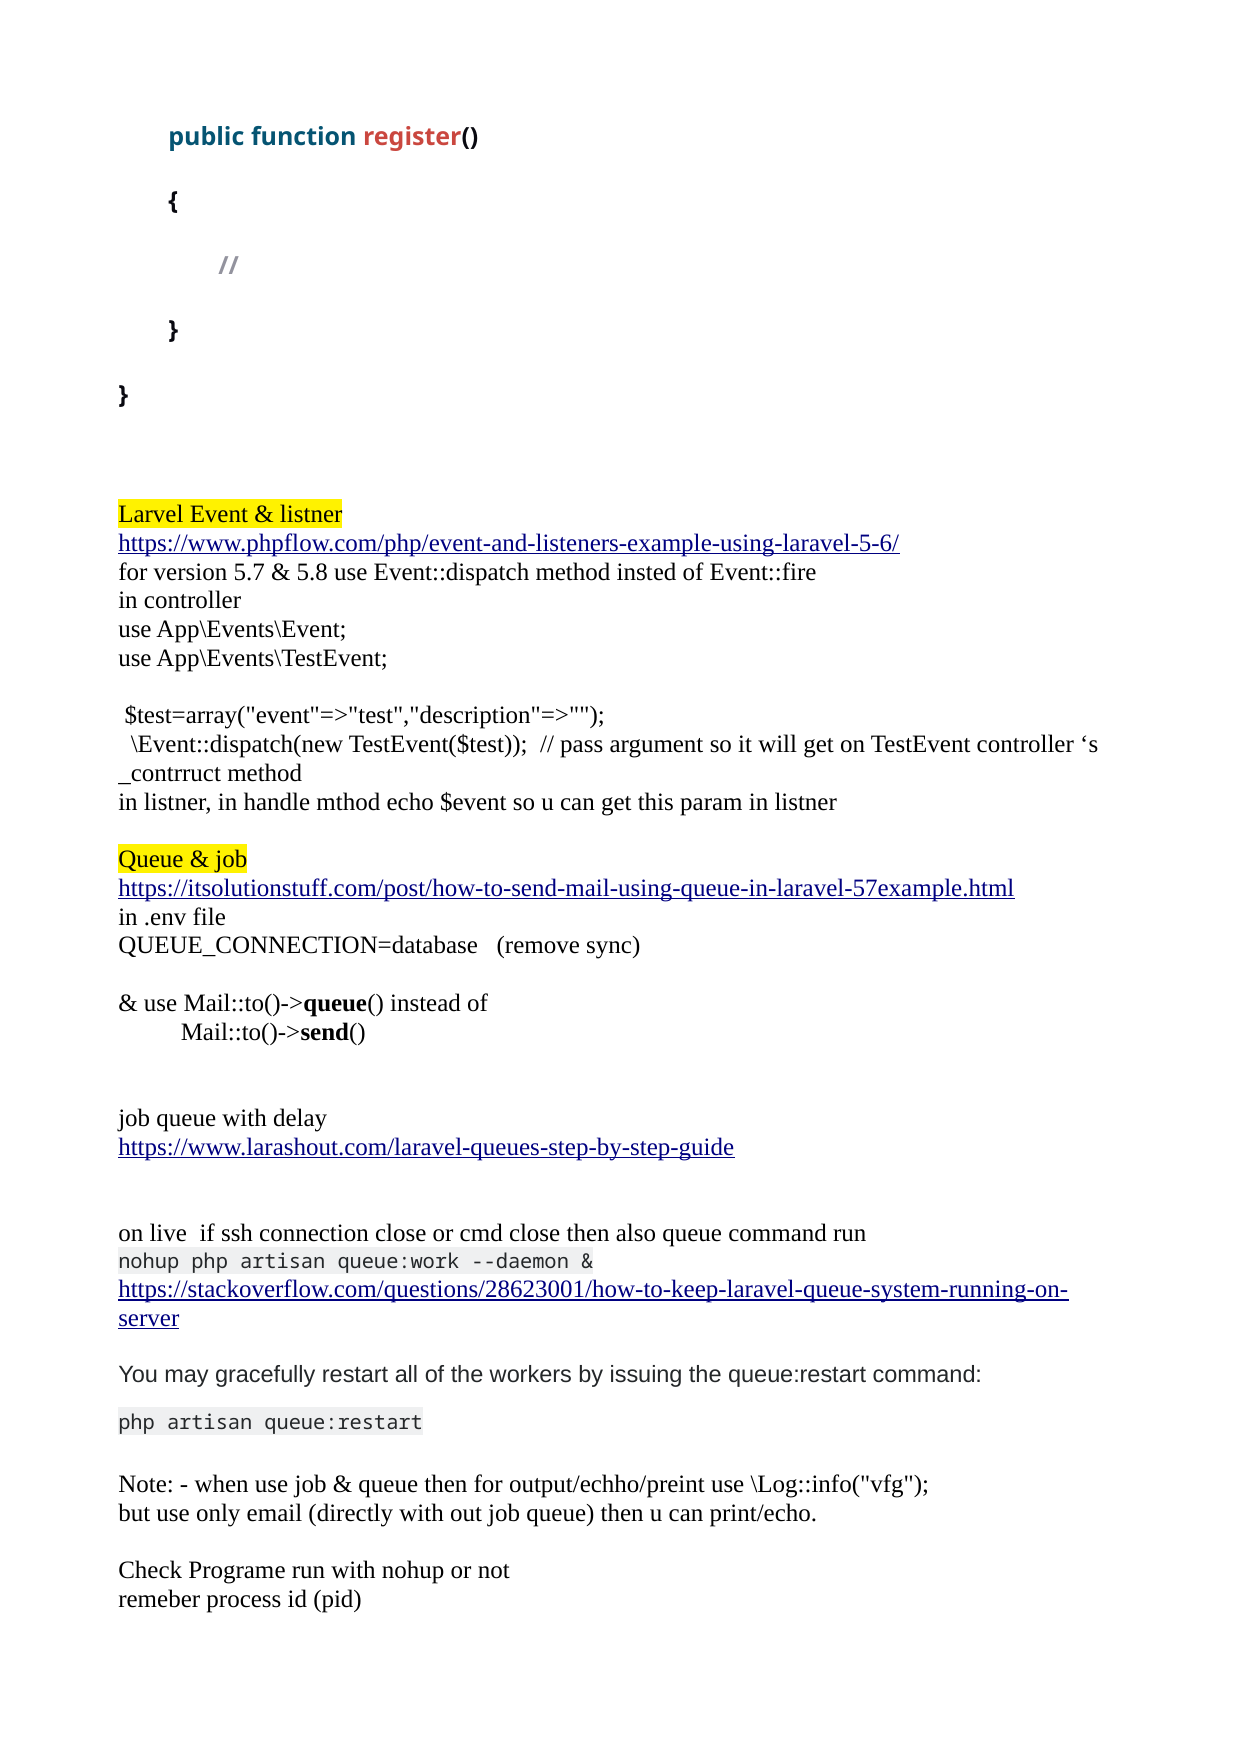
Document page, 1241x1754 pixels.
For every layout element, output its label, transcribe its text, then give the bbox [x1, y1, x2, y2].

text but use only email (directly with out job queue) then u can print/echo. [118, 1498, 1122, 1527]
text nohup php artisan queue:work --daemon & [118, 1247, 1122, 1274]
text on live if ssh connection close or cmd close then also queue command run [118, 1218, 1122, 1247]
text php artisan queue:restart [118, 1407, 1122, 1435]
text Queue & job [118, 844, 1122, 873]
text https://www.phpflow.com/php/event-and-listeners-example-using-laravel-5-6/ [118, 528, 1122, 557]
text job queue with delay [118, 1103, 1122, 1132]
text public function register() [118, 118, 1122, 152]
text in controller [118, 585, 1122, 614]
text use App\Events\Event; [118, 614, 1122, 643]
text Note: - when use job & queue then for output/echho/preint use \Log::info("vfg"); [118, 1469, 1122, 1498]
text You may gracefully restart all of the workers by issuing the queue:restart command: [118, 1361, 1122, 1387]
text // [118, 247, 1122, 282]
text use App\Events\TestEvent; [118, 643, 1122, 672]
text QUEUE_CONNECTION=database (remove sync) [118, 930, 1122, 959]
text for version 5.7 & 5.8 use Event::dispatch method insted of Event::fire [118, 557, 1122, 585]
text Larvel Event & listner [118, 499, 1122, 528]
text } [118, 312, 1122, 346]
text Mail::to()->send() [118, 1017, 1122, 1045]
text https://itsolutionstuff.com/post/how-to-send-mail-using-queue-in-laravel-57example.html [118, 873, 1122, 902]
text & use Mail::to()->queue() instead of [118, 988, 1122, 1017]
text https://stackoverflow.com/questions/28623001/how-to-keep-laravel-queue-system-running-on-server [118, 1274, 1122, 1332]
text } [118, 377, 1122, 411]
text \Event::dispatch(new TestEvent($test)); // pass argument so it will get on TestEvent controller ‘s _contrruct method [118, 729, 1122, 787]
text Check Programe run with nohup or not [118, 1556, 1122, 1584]
text in .env file [118, 902, 1122, 930]
text remeber process id (pid) [118, 1584, 1122, 1613]
text $test=array("event"=>"test","description"=>""); [118, 700, 1122, 729]
text in listner, in handle mthod echo $event so u can get this param in listner [118, 787, 1122, 815]
text { [118, 183, 1122, 217]
text https://www.larashout.com/laravel-queues-step-by-step-guide [118, 1132, 1122, 1160]
